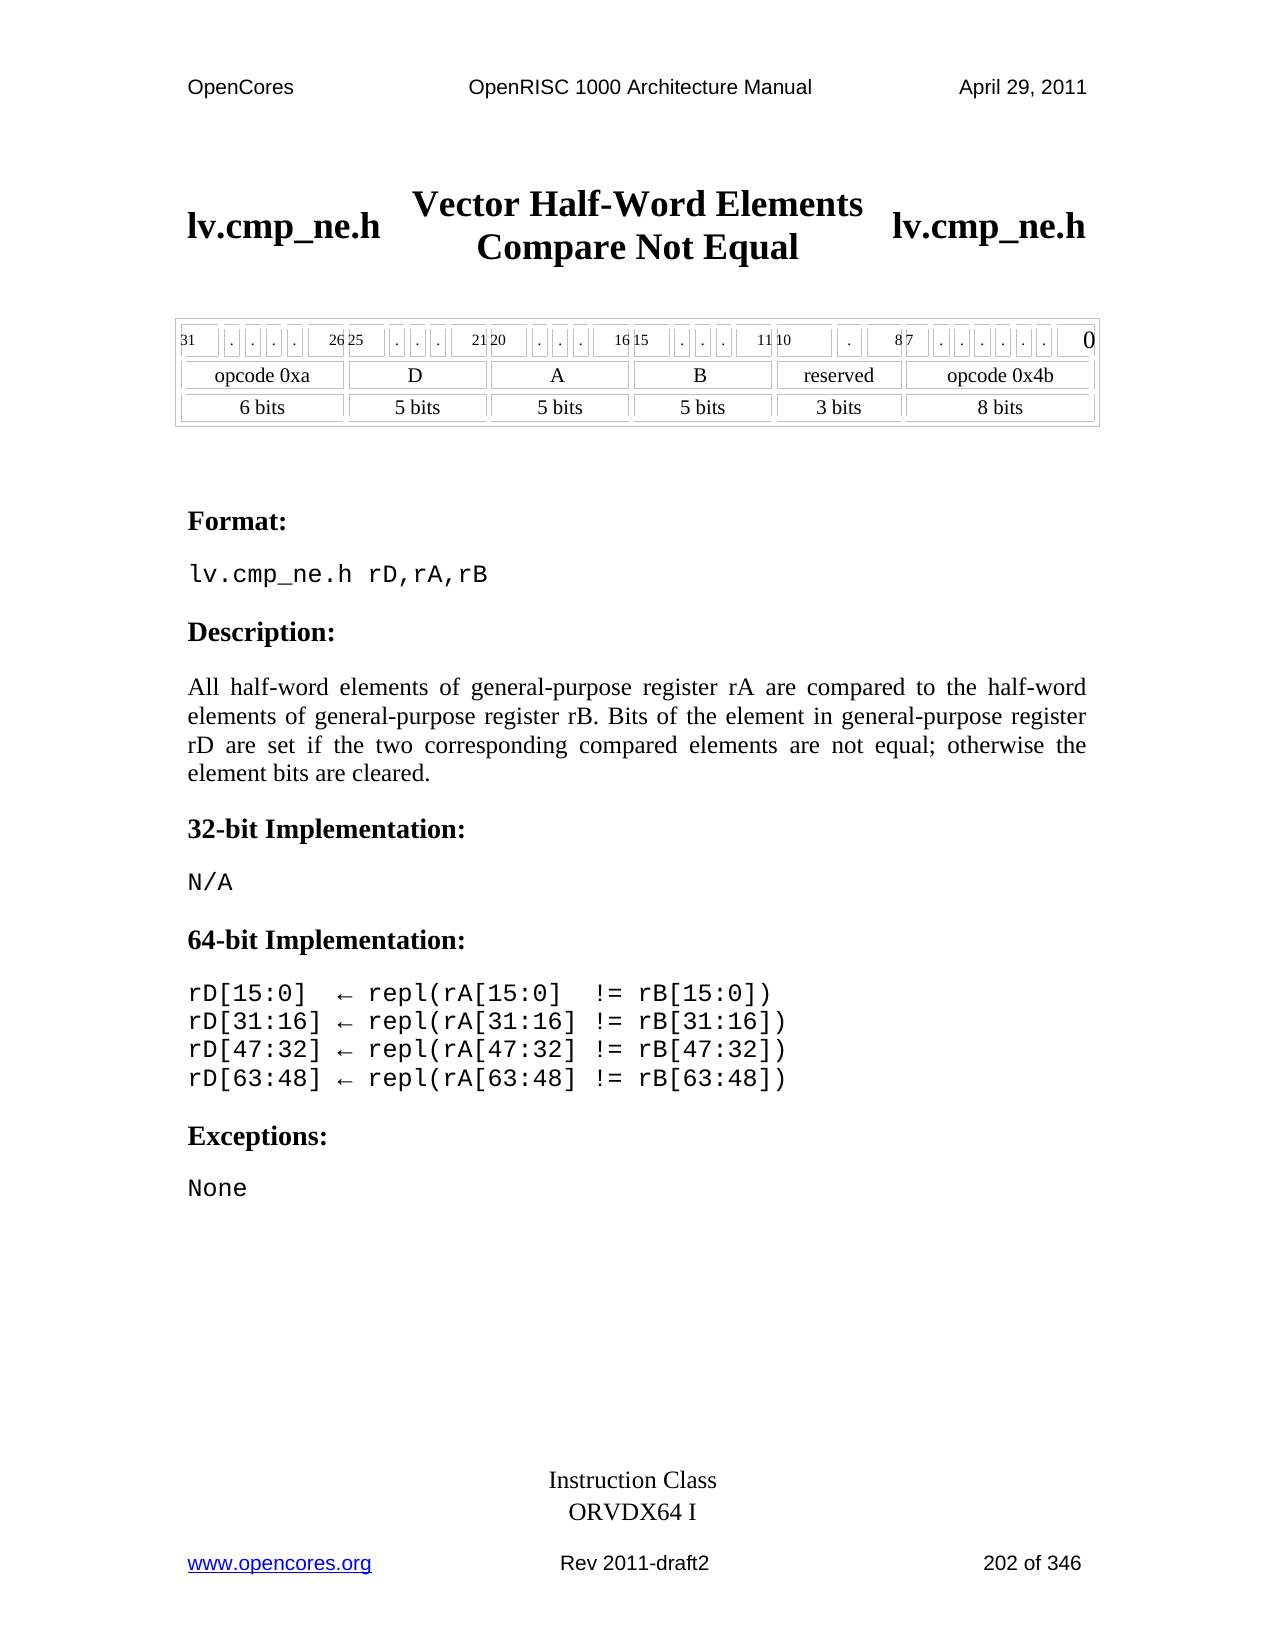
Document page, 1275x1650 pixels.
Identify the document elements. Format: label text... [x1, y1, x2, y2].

text 64-bit Implementation: [187, 923, 1087, 955]
text All half-word elements of general-purpose register rA are compared to the half-word elements of general-purpose register rB. Bits of the element in general-purpose register rD are set if the two corresponding compared elements are not equal; otherwise the element bits are cleared. [187, 672, 1087, 787]
text None [187, 1176, 1087, 1204]
text Description: [187, 615, 1087, 647]
text N/A [187, 869, 1087, 898]
text Format: [187, 504, 1087, 536]
text lv.cmp_ne.h rD,rA,rB [187, 561, 1087, 590]
text 32-bit Implementation: [187, 812, 1087, 844]
text rD[15:0] ← repl(rA[15:0] != rB[15:0]) rD[31:16] ← repl(rA[31:16] != rB[31:16]) rD[47:32] ← repl(rA[47:32] != rB[47:32]) rD[63:48] ← repl(rA[63:48] != rB[63:48]) [187, 980, 1087, 1094]
text Exceptions: [187, 1119, 1087, 1151]
